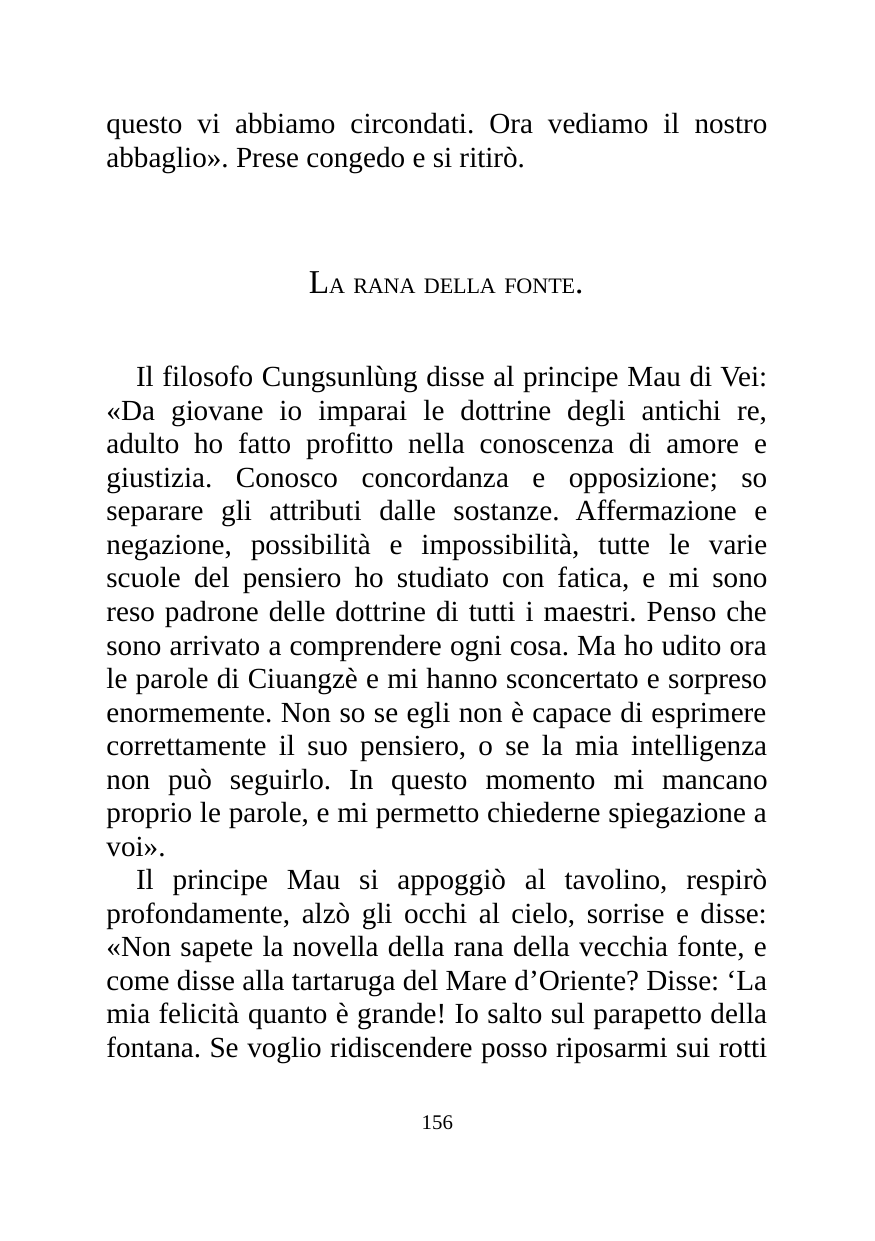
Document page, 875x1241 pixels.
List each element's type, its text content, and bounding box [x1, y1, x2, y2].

text Il principe Mau si appoggiò al tavolino, respirò profondamente, alzò gli occhi al cielo, sorrise e disse: «Non sapete la novella della rana della vecchia fonte, e come disse alla tartaruga del Mare d’Oriente? Disse: ‘La mia felicità quanto è grande! Io salto sul parapetto della fontana. Se voglio ridiscendere posso riposarmi sui rotti [106, 862, 768, 1064]
subtitle La rana della fonte. [124, 262, 768, 300]
text questo vi abbiamo circondati. Ora vediamo il nostro abbaglio». Prese congedo e si ritirò. [106, 106, 768, 173]
text Il filosofo Cungsunlùng disse al principe Mau di Vei: «Da giovane io imparai le dottrine degli antichi re, adulto ho fatto profitto nella conoscenza di amore e giustizia. Conosco concordanza e opposizione; so separare gli attributi dalle sostanze. Affermazione e negazione, possibilità e impossibilità, tutte le varie scuole del pensiero ho studiato con fatica, e mi sono reso padrone delle dottrine di tutti i maestri. Penso che sono arrivato a comprendere ogni cosa. Ma ho udito ora le parole di Ciuangzè e mi hanno sconcertato e sorpreso enormemente. Non so se egli non è capace di esprimere correttamente il suo pensiero, o se la mia intelligenza non può seguirlo. In questo momento mi mancano proprio le parole, e mi permetto chiederne spiegazione a voi». [106, 359, 768, 862]
